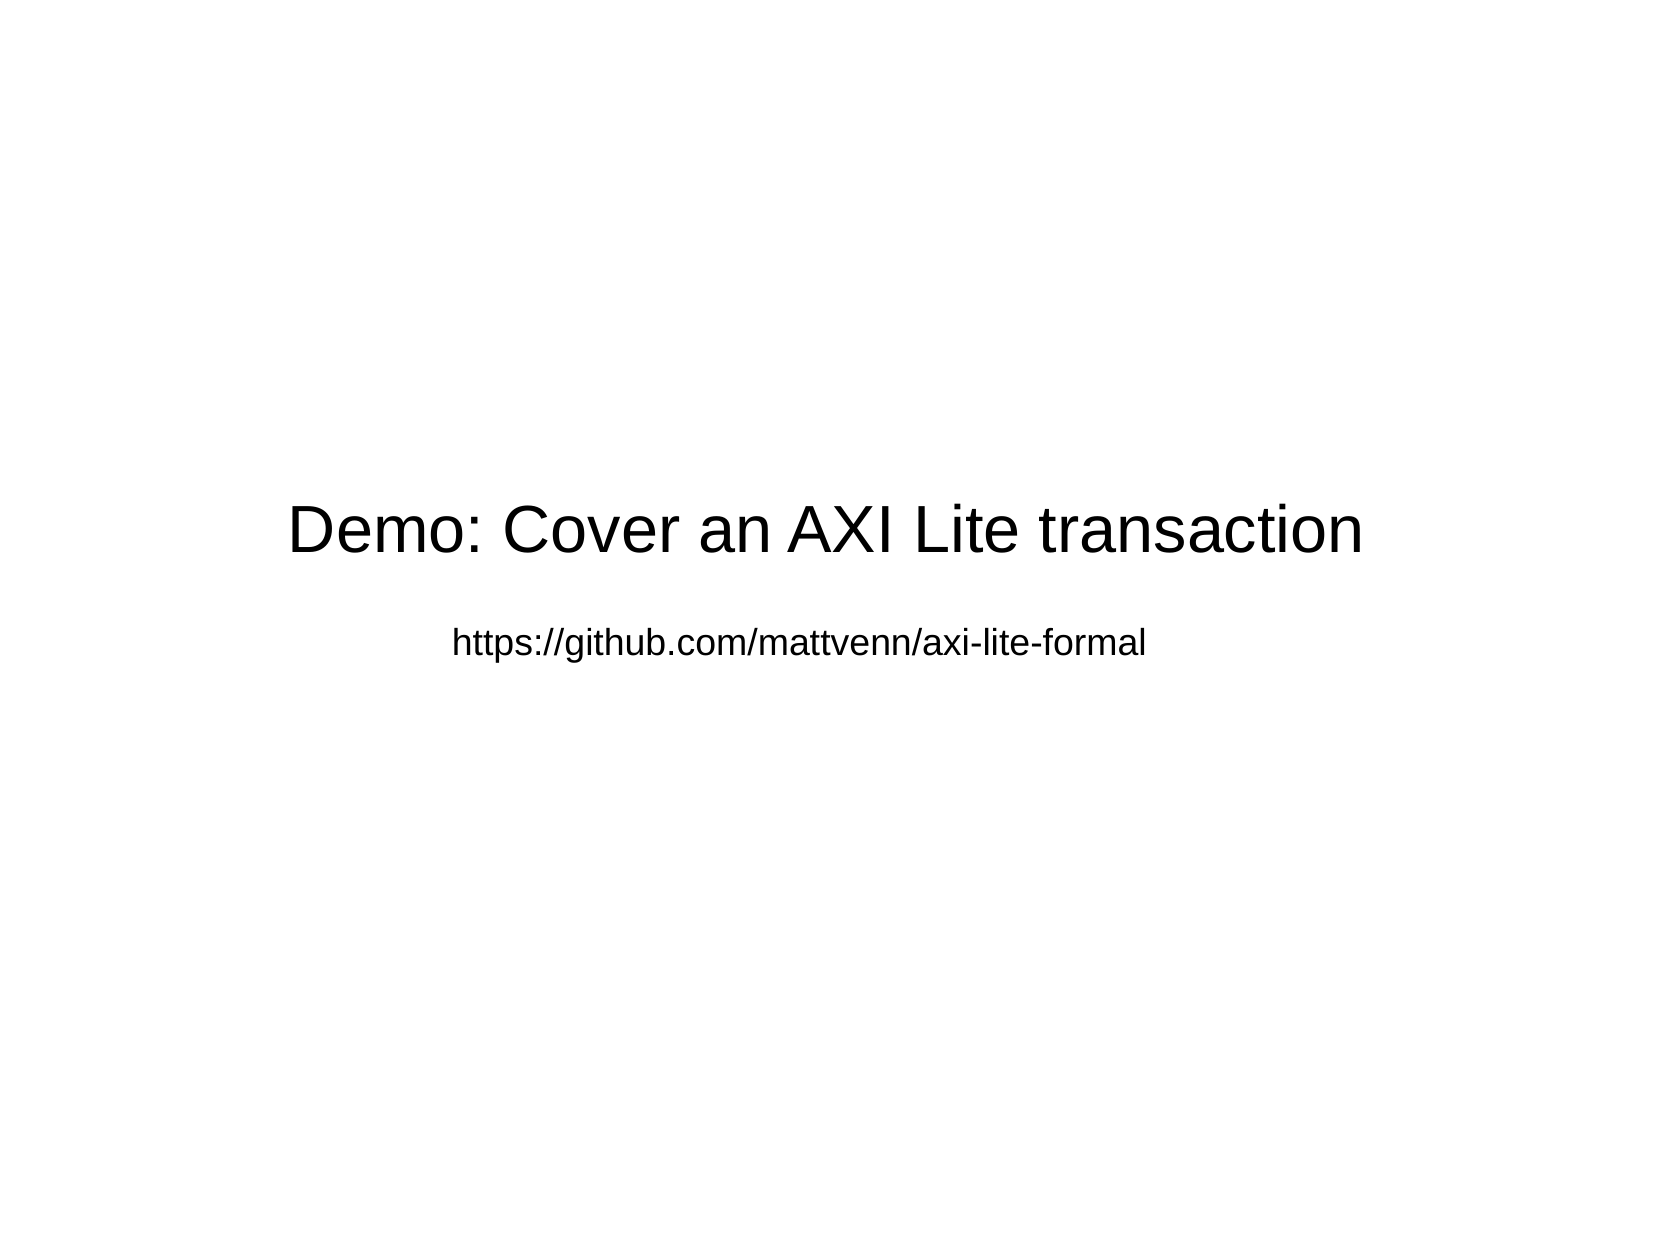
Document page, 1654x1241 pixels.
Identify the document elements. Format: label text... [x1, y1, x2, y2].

text_box https://github.com/mattvenn/axi-lite-formal [437, 614, 1654, 671]
subtitle Demo: Cover an AXI Lite transaction [82, 49, 1571, 1010]
